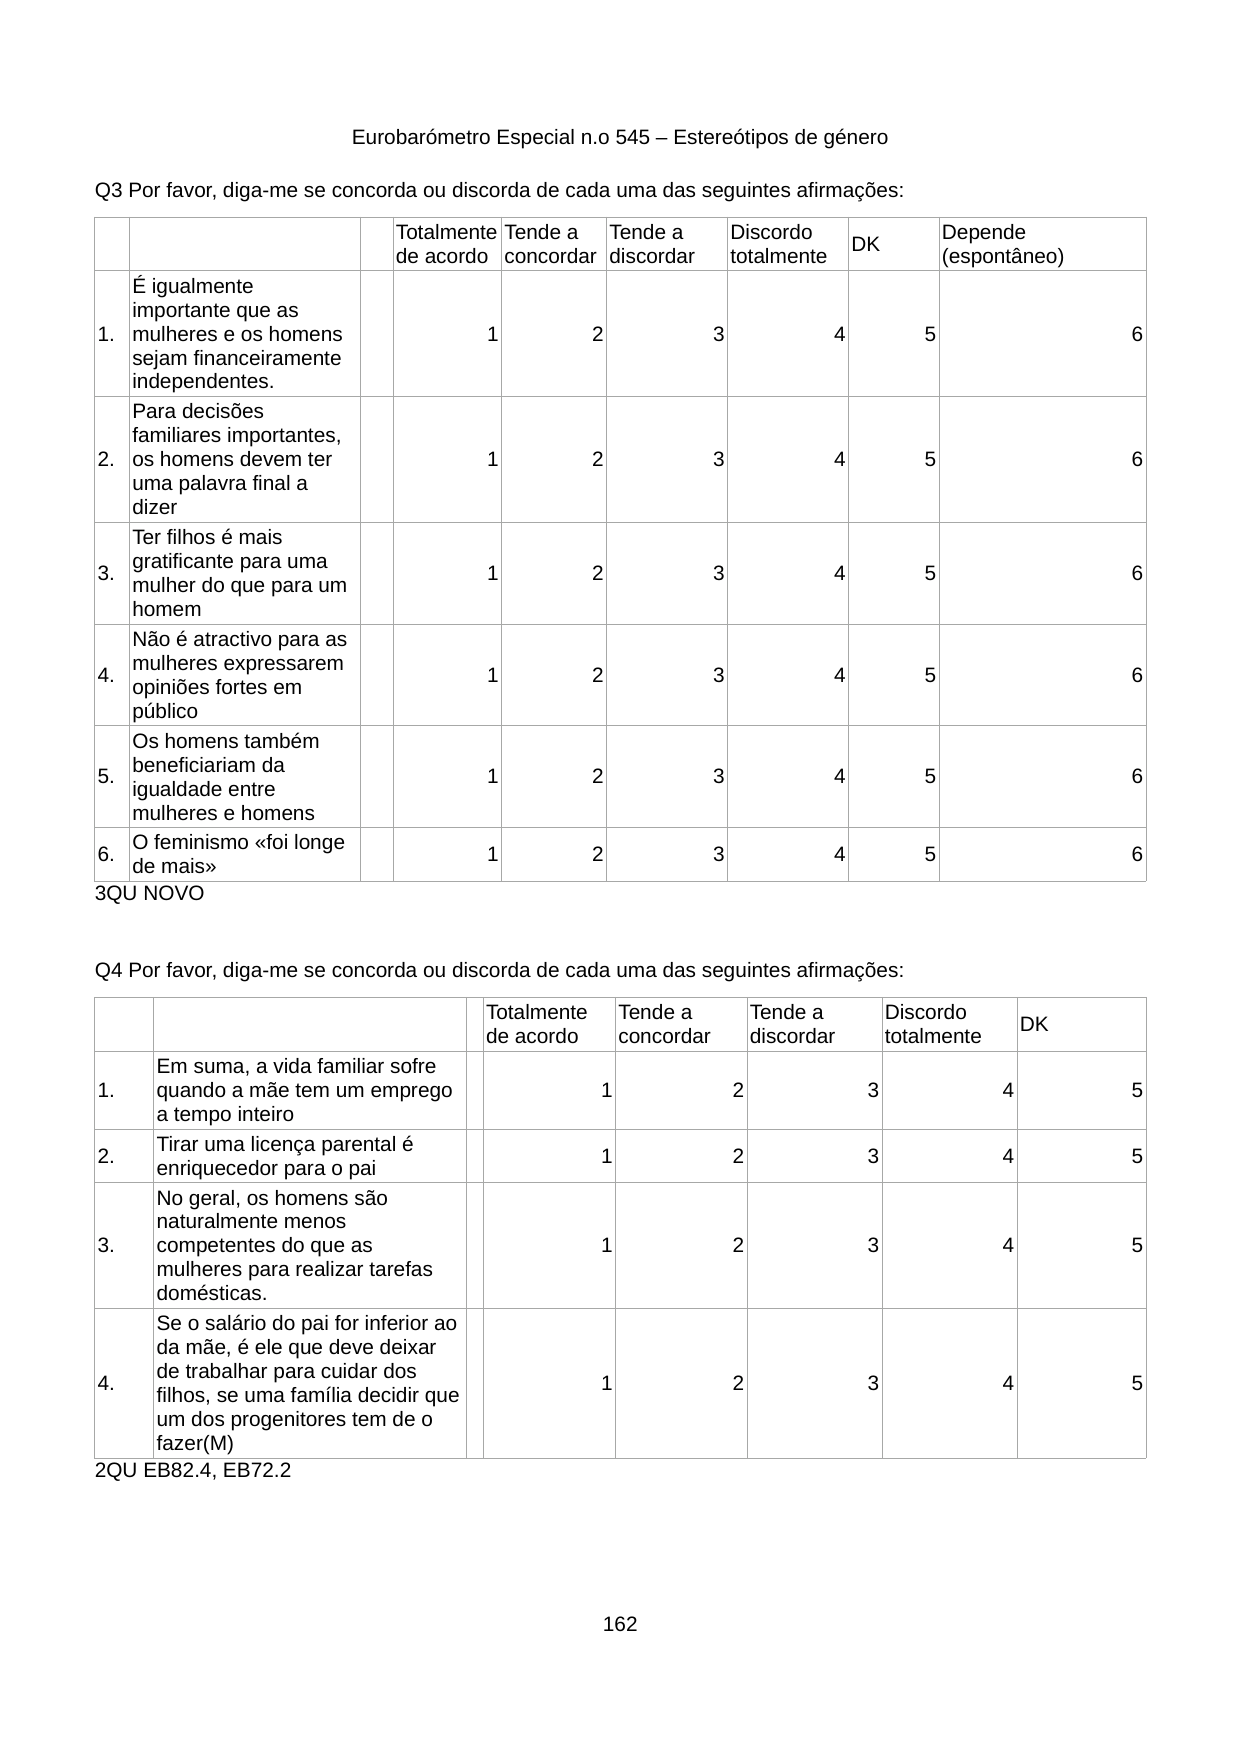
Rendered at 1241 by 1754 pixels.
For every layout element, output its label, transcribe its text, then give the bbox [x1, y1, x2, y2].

table_cell 6 [940, 397, 1146, 522]
table_cell 1 [484, 1130, 615, 1182]
table_cell 5 [1018, 1130, 1146, 1182]
table_header Discordo totalmente [728, 218, 848, 270]
table_header Totalmente de acordo [484, 998, 615, 1051]
table_cell 3 [748, 1130, 882, 1182]
table_cell 1 [394, 523, 501, 624]
table_cell 2. [95, 397, 129, 522]
table_cell [467, 1309, 483, 1458]
table_cell 3 [607, 397, 727, 522]
text 3QU NOVO [94, 882, 1146, 905]
table_cell [361, 523, 393, 624]
table_cell 3 [748, 1309, 882, 1458]
table_cell Os homens também beneficiariam da igualdade entre mulheres e homens [130, 726, 360, 827]
table_cell [467, 1183, 483, 1308]
table_cell 1 [394, 271, 501, 396]
table_cell [361, 828, 393, 881]
table_cell 4. [95, 1309, 153, 1458]
table_cell 4 [728, 397, 848, 522]
table_cell Não é atractivo para as mulheres expressarem opiniões fortes em público [130, 625, 360, 725]
table_cell 3 [607, 828, 727, 881]
table_cell 4 [728, 271, 848, 396]
table_header Discordo totalmente [883, 998, 1017, 1051]
table_cell [467, 1052, 483, 1128]
table_cell O feminismo «foi longe de mais» [130, 828, 360, 881]
text Q3 Por favor, diga-me se concorda ou discorda de cada uma das seguintes afirmações: [94, 178, 1146, 202]
table_cell 2 [502, 523, 606, 624]
table_cell 2 [502, 625, 606, 725]
table_header Tende a concordar [502, 218, 606, 270]
text 2QU EB82.4, EB72.2 [94, 1459, 1146, 1482]
text Q4 Por favor, diga-me se concorda ou discorda de cada uma das seguintes afirmações: [94, 958, 1146, 982]
table_cell 6 [940, 625, 1146, 725]
table_cell 3 [607, 726, 727, 827]
table_cell 4 [728, 523, 848, 624]
table_cell [361, 625, 393, 725]
table_cell Para decisões familiares importantes, os homens devem ter uma palavra final a dizer [130, 397, 360, 522]
table_cell 2. [95, 1130, 153, 1182]
table_header [130, 218, 360, 270]
table_cell 2 [502, 726, 606, 827]
table_cell 5 [849, 726, 939, 827]
table_cell 5 [1018, 1309, 1146, 1458]
table_cell 3 [748, 1052, 882, 1128]
table_cell 5 [849, 523, 939, 624]
table_cell [361, 397, 393, 522]
table_cell 2 [502, 397, 606, 522]
table_header [361, 218, 393, 270]
table_header [154, 998, 466, 1051]
table_cell 6 [940, 523, 1146, 624]
table_header Tende a discordar [607, 218, 727, 270]
table_cell 4 [728, 625, 848, 725]
table_cell Em suma, a vida familiar sofre quando a mãe tem um emprego a tempo inteiro [154, 1052, 466, 1128]
table_cell 5. [95, 726, 129, 827]
table_cell [361, 726, 393, 827]
table_cell 3 [607, 625, 727, 725]
table_cell 4 [883, 1309, 1017, 1458]
table_cell 4 [728, 726, 848, 827]
table_cell 3 [748, 1183, 882, 1308]
table_cell 6 [940, 828, 1146, 881]
table_cell 3 [607, 523, 727, 624]
table_header Tende a concordar [616, 998, 747, 1051]
table_cell 4 [883, 1183, 1017, 1308]
table_cell 1. [95, 1052, 153, 1128]
table_cell 1 [484, 1183, 615, 1308]
table_cell 2 [502, 828, 606, 881]
table_header [95, 218, 129, 270]
table_cell 3. [95, 1183, 153, 1308]
table_cell 2 [616, 1130, 747, 1182]
table_cell 4 [883, 1052, 1017, 1128]
table_cell 1 [394, 625, 501, 725]
table_cell 6 [940, 271, 1146, 396]
table_header [467, 998, 483, 1051]
table_header DK [849, 218, 939, 270]
table_cell 4 [883, 1130, 1017, 1182]
table_cell 4 [728, 828, 848, 881]
table_header DK [1018, 998, 1146, 1051]
table_cell [467, 1130, 483, 1182]
table_cell 5 [849, 625, 939, 725]
table_cell [361, 271, 393, 396]
table_header Depende (espontâneo) [940, 218, 1146, 270]
table_cell 4. [95, 625, 129, 725]
table_cell É igualmente importante que as mulheres e os homens sejam financeiramente independentes. [130, 271, 360, 396]
table_cell Ter filhos é mais gratificante para uma mulher do que para um homem [130, 523, 360, 624]
table_cell Tirar uma licença parental é enriquecedor para o pai [154, 1130, 466, 1182]
table_cell 5 [1018, 1183, 1146, 1308]
table_header [95, 998, 153, 1051]
table_header Totalmente de acordo [394, 218, 501, 270]
table_cell 1. [95, 271, 129, 396]
table_cell No geral, os homens são naturalmente menos competentes do que as mulheres para realizar tarefas domésticas. [154, 1183, 466, 1308]
table_cell Se o salário do pai for inferior ao da mãe, é ele que deve deixar de trabalhar para cuidar dos filhos, se uma família decidir que um dos progenitores tem de o fazer(M) [154, 1309, 466, 1458]
table_cell 1 [394, 828, 501, 881]
table_cell 6. [95, 828, 129, 881]
table_cell 6 [940, 726, 1146, 827]
table_cell 5 [1018, 1052, 1146, 1128]
table_cell 2 [616, 1052, 747, 1128]
table_cell 1 [484, 1052, 615, 1128]
table_cell 5 [849, 397, 939, 522]
table_cell 3 [607, 271, 727, 396]
table_header Tende a discordar [748, 998, 882, 1051]
table_cell 2 [616, 1309, 747, 1458]
table_cell 1 [484, 1309, 615, 1458]
table_cell 1 [394, 726, 501, 827]
table_cell 3. [95, 523, 129, 624]
table_cell 5 [849, 828, 939, 881]
table_cell 1 [394, 397, 501, 522]
table_cell 5 [849, 271, 939, 396]
table_cell 2 [616, 1183, 747, 1308]
table_cell 2 [502, 271, 606, 396]
